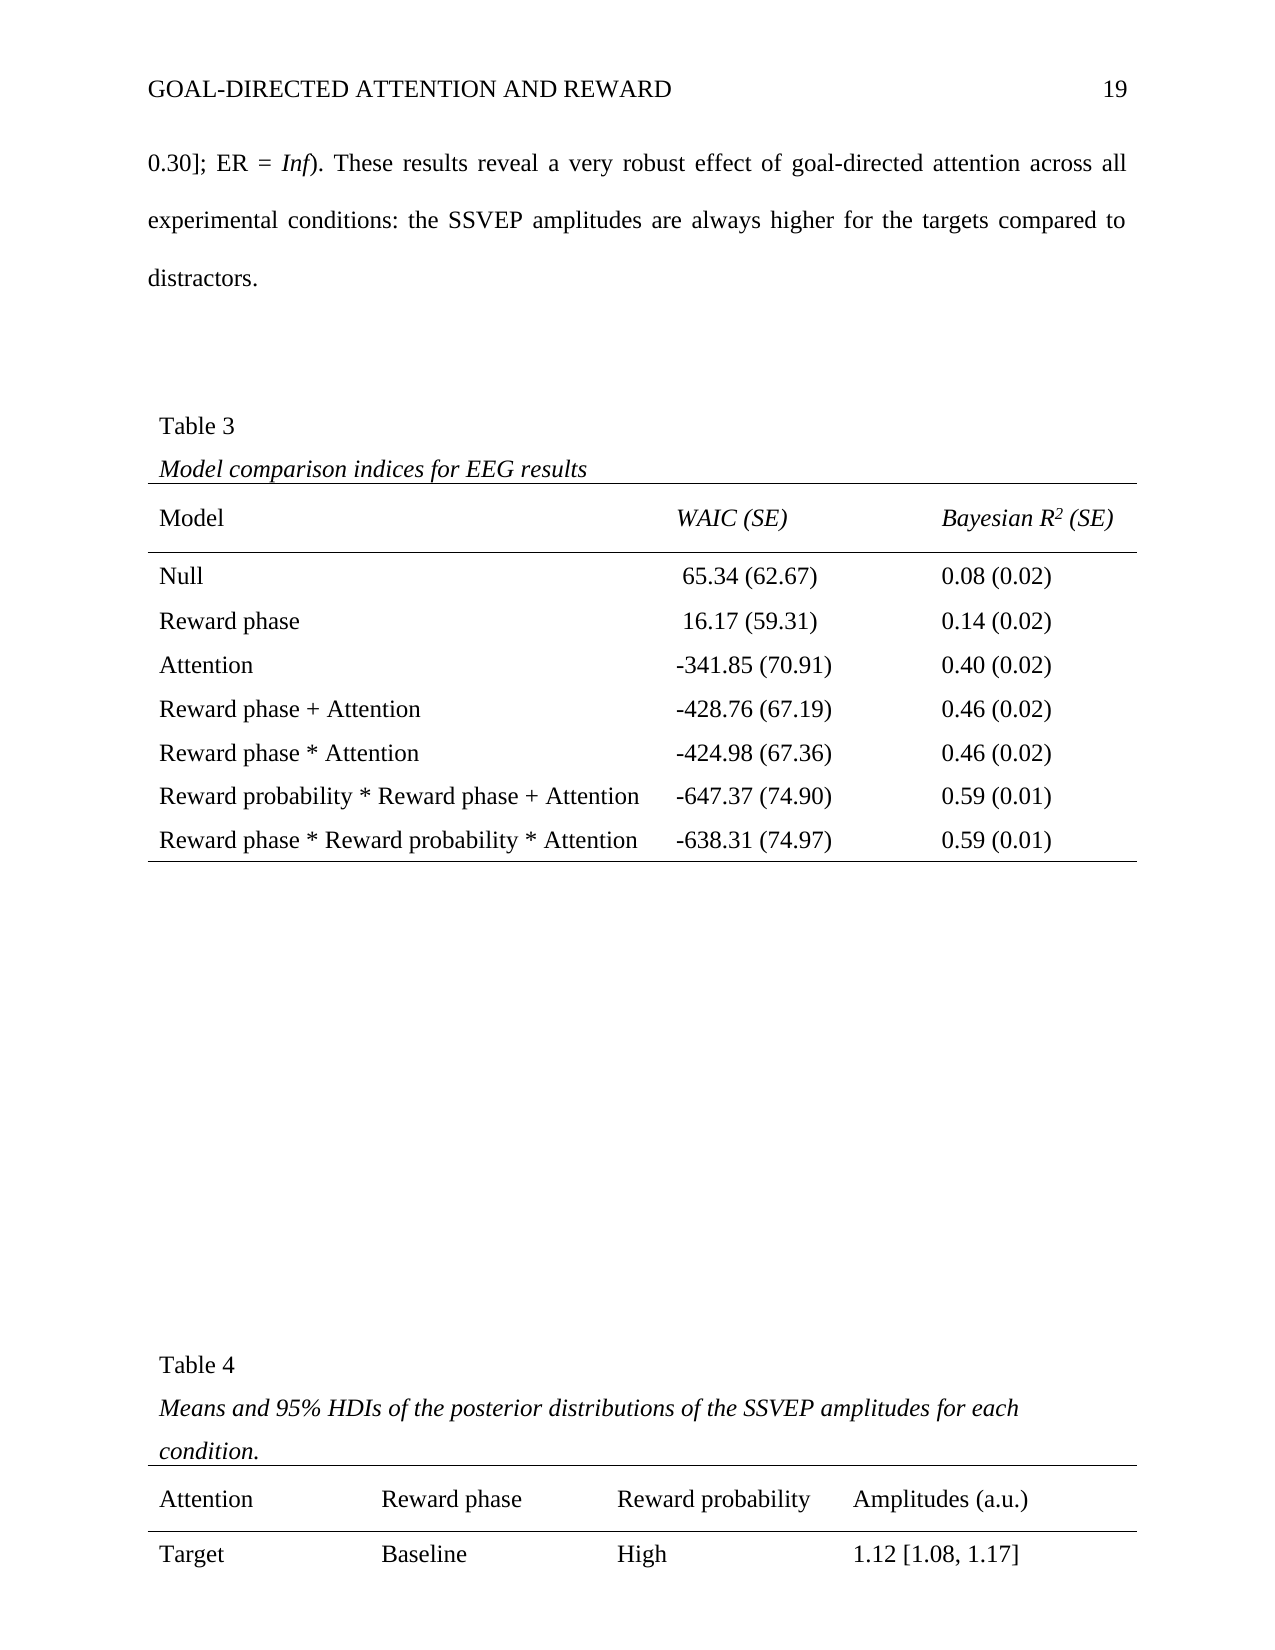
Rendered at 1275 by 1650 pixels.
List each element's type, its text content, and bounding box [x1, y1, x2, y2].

table_cell [886, 643, 930, 687]
table_cell Null [148, 553, 664, 597]
table_cell 65.34 (62.67) [665, 553, 886, 597]
table_cell Reward probability [606, 1466, 841, 1531]
table_cell Reward phase [370, 1466, 606, 1531]
table_cell 1.12 [1.08, 1.17] [841, 1532, 1137, 1574]
table_cell 0.59 (0.01) [930, 818, 1137, 861]
table_cell Reward phase * Attention [148, 730, 664, 774]
table_cell WAIC (SE) [665, 484, 886, 552]
table_cell [148, 862, 1137, 905]
table_cell [886, 687, 930, 730]
table_cell Bayesian R2 (SE) [930, 484, 1137, 552]
table_cell 0.46 (0.02) [930, 687, 1137, 730]
table_cell High [606, 1532, 841, 1574]
table_cell -428.76 (67.19) [665, 687, 886, 730]
table_cell Amplitudes (a.u.) [841, 1466, 1137, 1531]
table_header Table 3 Model comparison indices for EEG results [148, 411, 1137, 483]
table_cell Reward phase + Attention [148, 687, 664, 730]
table_cell Reward phase * Reward probability * Attention [148, 818, 664, 861]
table_header Table 4 Means and 95% HDIs of the posterior distributions of the SSVEP amplitudes for each condition. [148, 1350, 1137, 1465]
table_cell -341.85 (70.91) [665, 643, 886, 687]
table_cell [886, 774, 930, 818]
table_cell [886, 553, 930, 597]
table_cell [886, 598, 930, 643]
table_cell Attention [148, 1466, 370, 1531]
table_cell Reward phase [148, 598, 664, 643]
table_cell Model [148, 484, 664, 552]
table_cell -647.37 (74.90) [665, 774, 886, 818]
table_cell Attention [148, 643, 664, 687]
table_cell Target [148, 1532, 370, 1574]
table_cell 0.14 (0.02) [930, 598, 1137, 643]
table_cell Baseline [370, 1532, 606, 1574]
table_cell [886, 484, 930, 552]
table_cell [886, 818, 930, 861]
table_cell 16.17 (59.31) [665, 598, 886, 643]
table_cell 0.08 (0.02) [930, 553, 1137, 597]
table_cell 0.40 (0.02) [930, 643, 1137, 687]
table_cell -424.98 (67.36) [665, 730, 886, 774]
text 0.30]; ER = Inf). These results reveal a very robust effect of goal-directed attention across all experimental conditions: the SSVEP amplitudes are always higher for the targets compared to distractors. [148, 148, 1127, 291]
table_cell [886, 730, 930, 774]
table_cell Reward probability * Reward phase + Attention [148, 774, 664, 818]
table_cell -638.31 (74.97) [665, 818, 886, 861]
table_cell 0.46 (0.02) [930, 730, 1137, 774]
table_cell 0.59 (0.01) [930, 774, 1137, 818]
